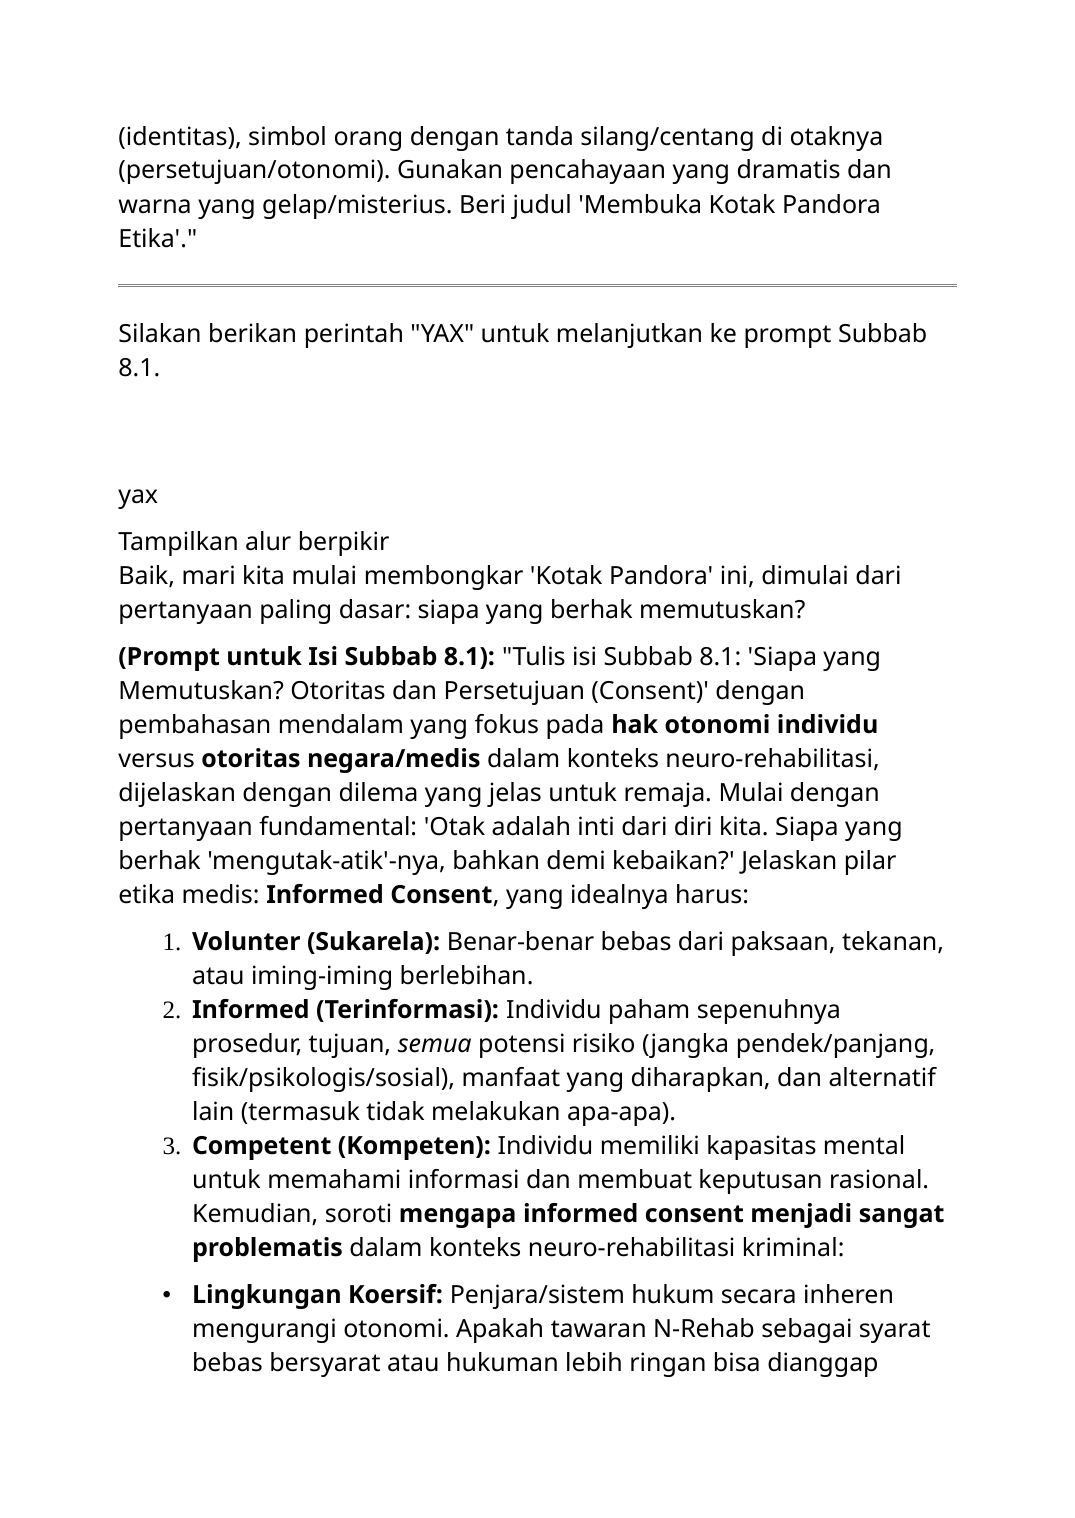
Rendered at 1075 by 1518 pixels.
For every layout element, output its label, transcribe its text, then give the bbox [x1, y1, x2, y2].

text (identitas), simbol orang dengan tanda silang/centang di otaknya (persetujuan/otonomi). Gunakan pencahayaan yang dramatis dan warna yang gelap/misterius. Beri judul 'Membuka Kotak Pandora Etika'." [118, 118, 957, 254]
text Baik, mari kita mulai membongkar 'Kotak Pandora' ini, dimulai dari pertanyaan paling dasar: siapa yang berhak memutuskan? [118, 558, 957, 626]
list Volunter (Sukarela): Benar-benar bebas dari paksaan, tekanan, atau iming-iming berlebihan. [162, 923, 957, 991]
list Lingkungan Koersif: Penjara/sistem hukum secara inheren mengurangi otonomi. Apakah tawaran N-Rehab sebagai syarat bebas bersyarat atau hukuman lebih ringan bisa dianggap [162, 1276, 957, 1378]
list Competent (Kompeten): Individu memiliki kapasitas mental untuk memahami informasi dan membuat keputusan rasional. Kemudian, soroti mengapa informed consent menjadi sangat problematis dalam konteks neuro-rehabilitasi kriminal: [162, 1128, 957, 1264]
text Tampilkan alur berpikir [118, 523, 957, 558]
list Informed (Terinformasi): Individu paham sepenuhnya prosedur, tujuan, semua potensi risiko (jangka pendek/panjang, fisik/psikologis/sosial), manfaat yang diharapkan, dan alternatif lain (termasuk tidak melakukan apa-apa). [162, 991, 957, 1128]
text Silakan berikan perintah "YAX" untuk melanjutkan ke prompt Subbab 8.1. [118, 316, 957, 384]
text yax [118, 477, 957, 511]
text (Prompt untuk Isi Subbab 8.1): "Tulis isi Subbab 8.1: 'Siapa yang Memutuskan? Otoritas dan Persetujuan (Consent)' dengan pembahasan mendalam yang fokus pada hak otonomi individu versus otoritas negara/medis dalam konteks neuro-rehabilitasi, dijelaskan dengan dilema yang jelas untuk remaja. Mulai dengan pertanyaan fundamental: 'Otak adalah inti dari diri kita. Siapa yang berhak 'mengutak-atik'-nya, bahkan demi kebaikan?' Jelaskan pilar etika medis: Informed Consent, yang idealnya harus: [118, 638, 957, 911]
